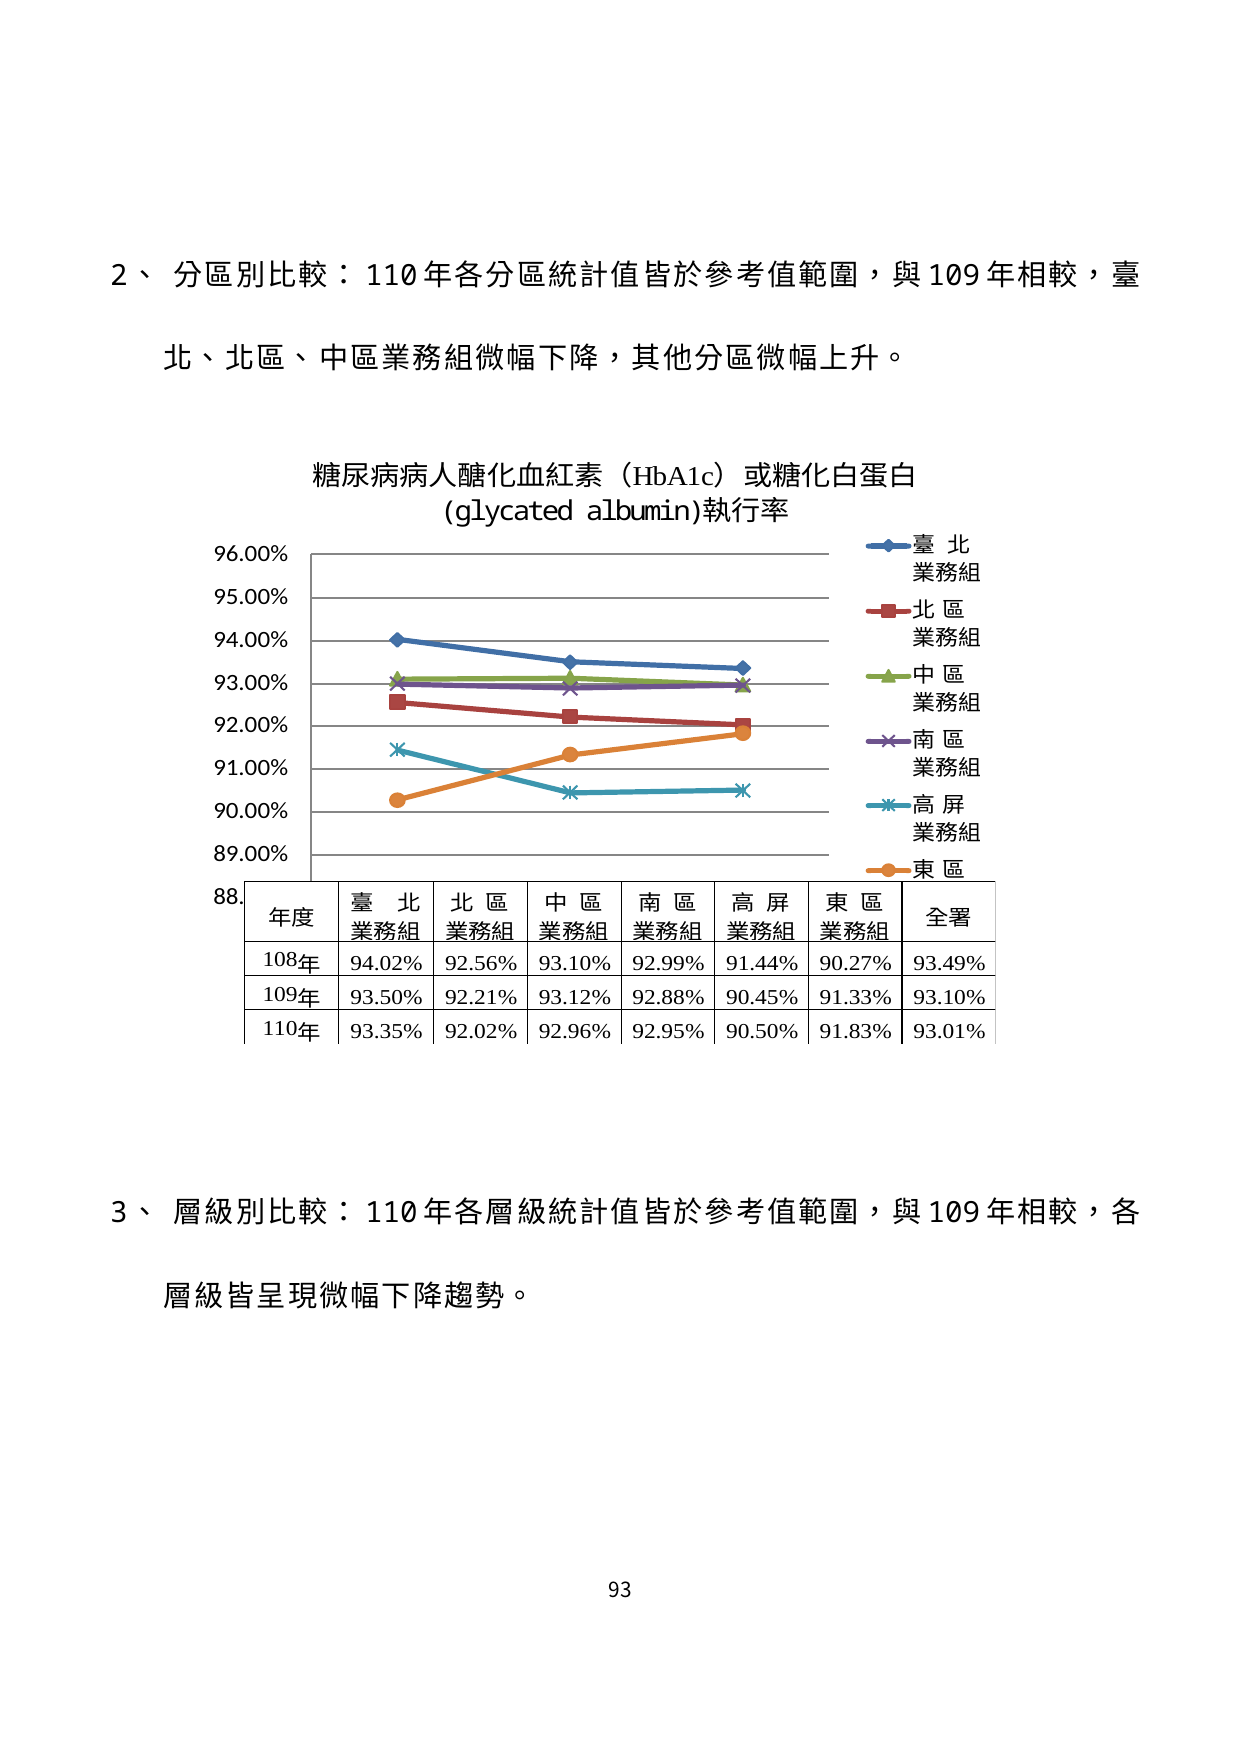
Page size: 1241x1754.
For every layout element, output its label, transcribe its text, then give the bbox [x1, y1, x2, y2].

list 層級別比較：110年各層級統計值皆於參考值範圍，與109年相較，各層級皆呈現微幅下降趨勢。 [99, 1127, 1151, 1314]
list 分區別比較：110年各分區統計值皆於參考值範圍，與109年相較，臺北、北區、中區業務組微幅下降，其他分區微幅上升。 [99, 189, 1151, 377]
